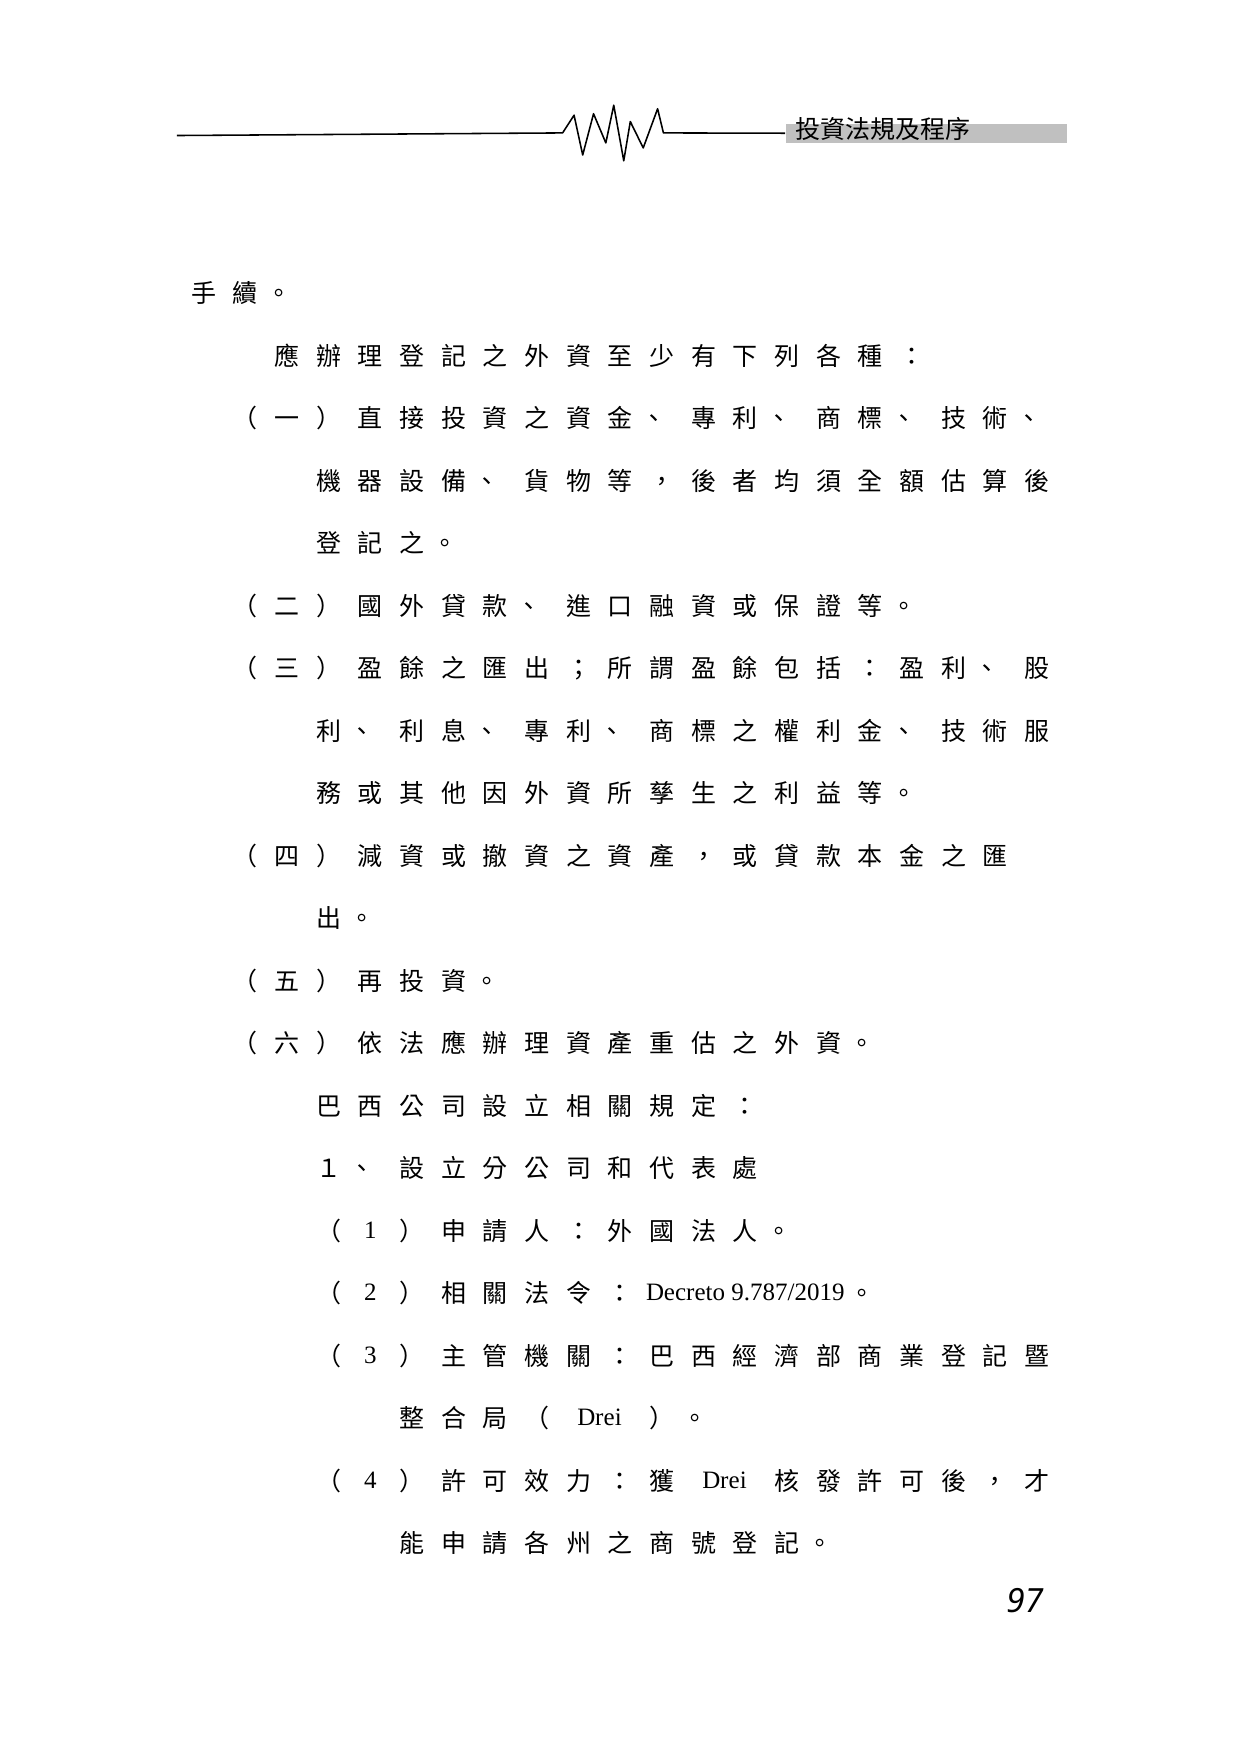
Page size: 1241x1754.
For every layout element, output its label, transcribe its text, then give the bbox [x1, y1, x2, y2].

text １、設立分公司和代表處 [281, 1125, 1058, 1188]
text （4）許可效力：獲Drei核發許可後，才能申請各州之商號登記。 [306, 1438, 1058, 1563]
text 應辦理登記之外資至少有下列各種： [183, 313, 1058, 375]
text 手續。 [183, 250, 1058, 313]
text （六）依法應辦理資產重估之外資。 [207, 1000, 1058, 1063]
text （五）再投資。 [207, 938, 1058, 1000]
text （一）直接投資之資金、專利、商標、技術、機器設備、貨物等，後者均須全額估算後登記之。 [207, 375, 1058, 563]
text （1）申請人：外國法人。 [306, 1188, 1058, 1250]
text 巴西公司設立相關規定： [281, 1063, 1058, 1125]
text （四）減資或撤資之資產，或貸款本金之匯出。 [207, 813, 1058, 938]
text （3）主管機關：巴西經濟部商業登記暨整合局（Drei）。 [306, 1313, 1058, 1438]
text （2）相關法令：Decreto 9.787/2019。 [306, 1250, 1058, 1313]
text （二）國外貸款、進口融資或保證等。 [207, 563, 1058, 625]
text （三）盈餘之匯出；所謂盈餘包括：盈利、股利、利息、專利、商標之權利金、技術服務或其他因外資所孳生之利益等。 [207, 625, 1058, 813]
